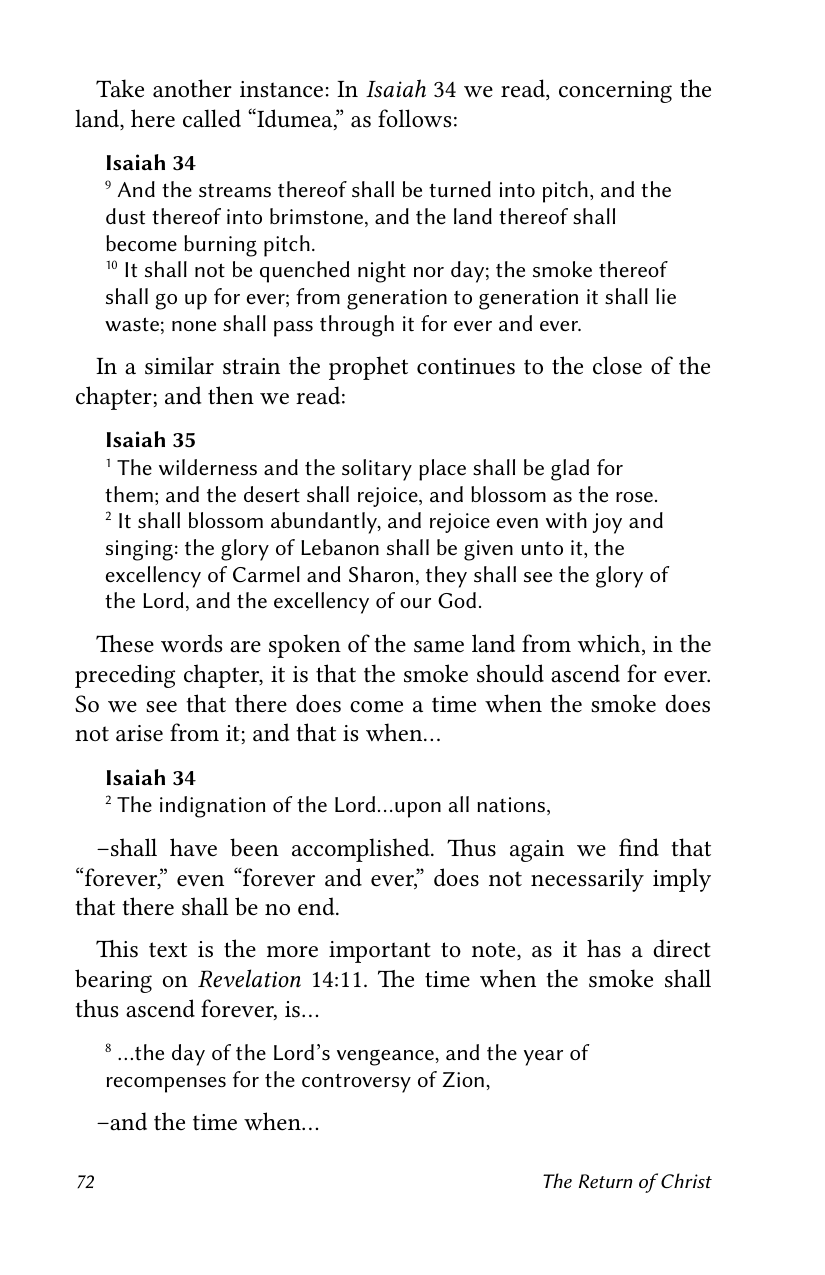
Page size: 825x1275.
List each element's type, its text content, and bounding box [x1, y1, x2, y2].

text 8 ...the day of the Lord’s vengeance, and the year of recompenses for the controversy of Zion, [105, 1040, 682, 1093]
text Isaiah 34 [105, 150, 712, 176]
text In a similar strain the prophet continues to the close of the chapter; and then we read: [75, 352, 712, 411]
text 2 It shall blossom abundantly, and rejoice even with joy and singing: the glory of Lebanon shall be given unto it, the excellency of Carmel and Sharon, they shall see the glory of the Lord, and the excellency of our God. [105, 508, 682, 614]
text Isaiah 35 [105, 427, 712, 453]
text 9 And the streams thereof shall be turned into pitch, and the dust thereof into brimstone, and the land thereof shall become burning pitch. [105, 177, 682, 257]
text Take another instance: In Isaiah 34 we read, concerning the land, here called “Idumea,” as follows: [75, 75, 712, 133]
text Isaiah 34 [105, 764, 712, 791]
text This text is the more important to note, as it has a direct bearing on Revelation 14:11. The time when the smoke shall thus ascend forever, is… [75, 935, 712, 1024]
text These words are spoken of the same land from which, in the preceding chapter, it is that the smoke should ascend for ever. So we see that there does come a time when the smoke does not arise from it; and that is when… [75, 630, 712, 748]
text 1 The wilderness and the solitary place shall be glad for them; and the desert shall rejoice, and blossom as the rose. [105, 455, 682, 508]
text 2 The indignation of the Lord...upon all nations, [105, 792, 682, 818]
text –and the time when… [75, 1108, 712, 1137]
text –shall have been accomplished. Thus again we find that “forever,” even “forever and ever,” does not necessarily imply that there shall be no end. [75, 834, 712, 922]
text 10 It shall not be quenched night nor day; the smoke thereof shall go up for ever; from generation to generation it shall lie waste; none shall pass through it for ever and ever. [105, 257, 682, 337]
